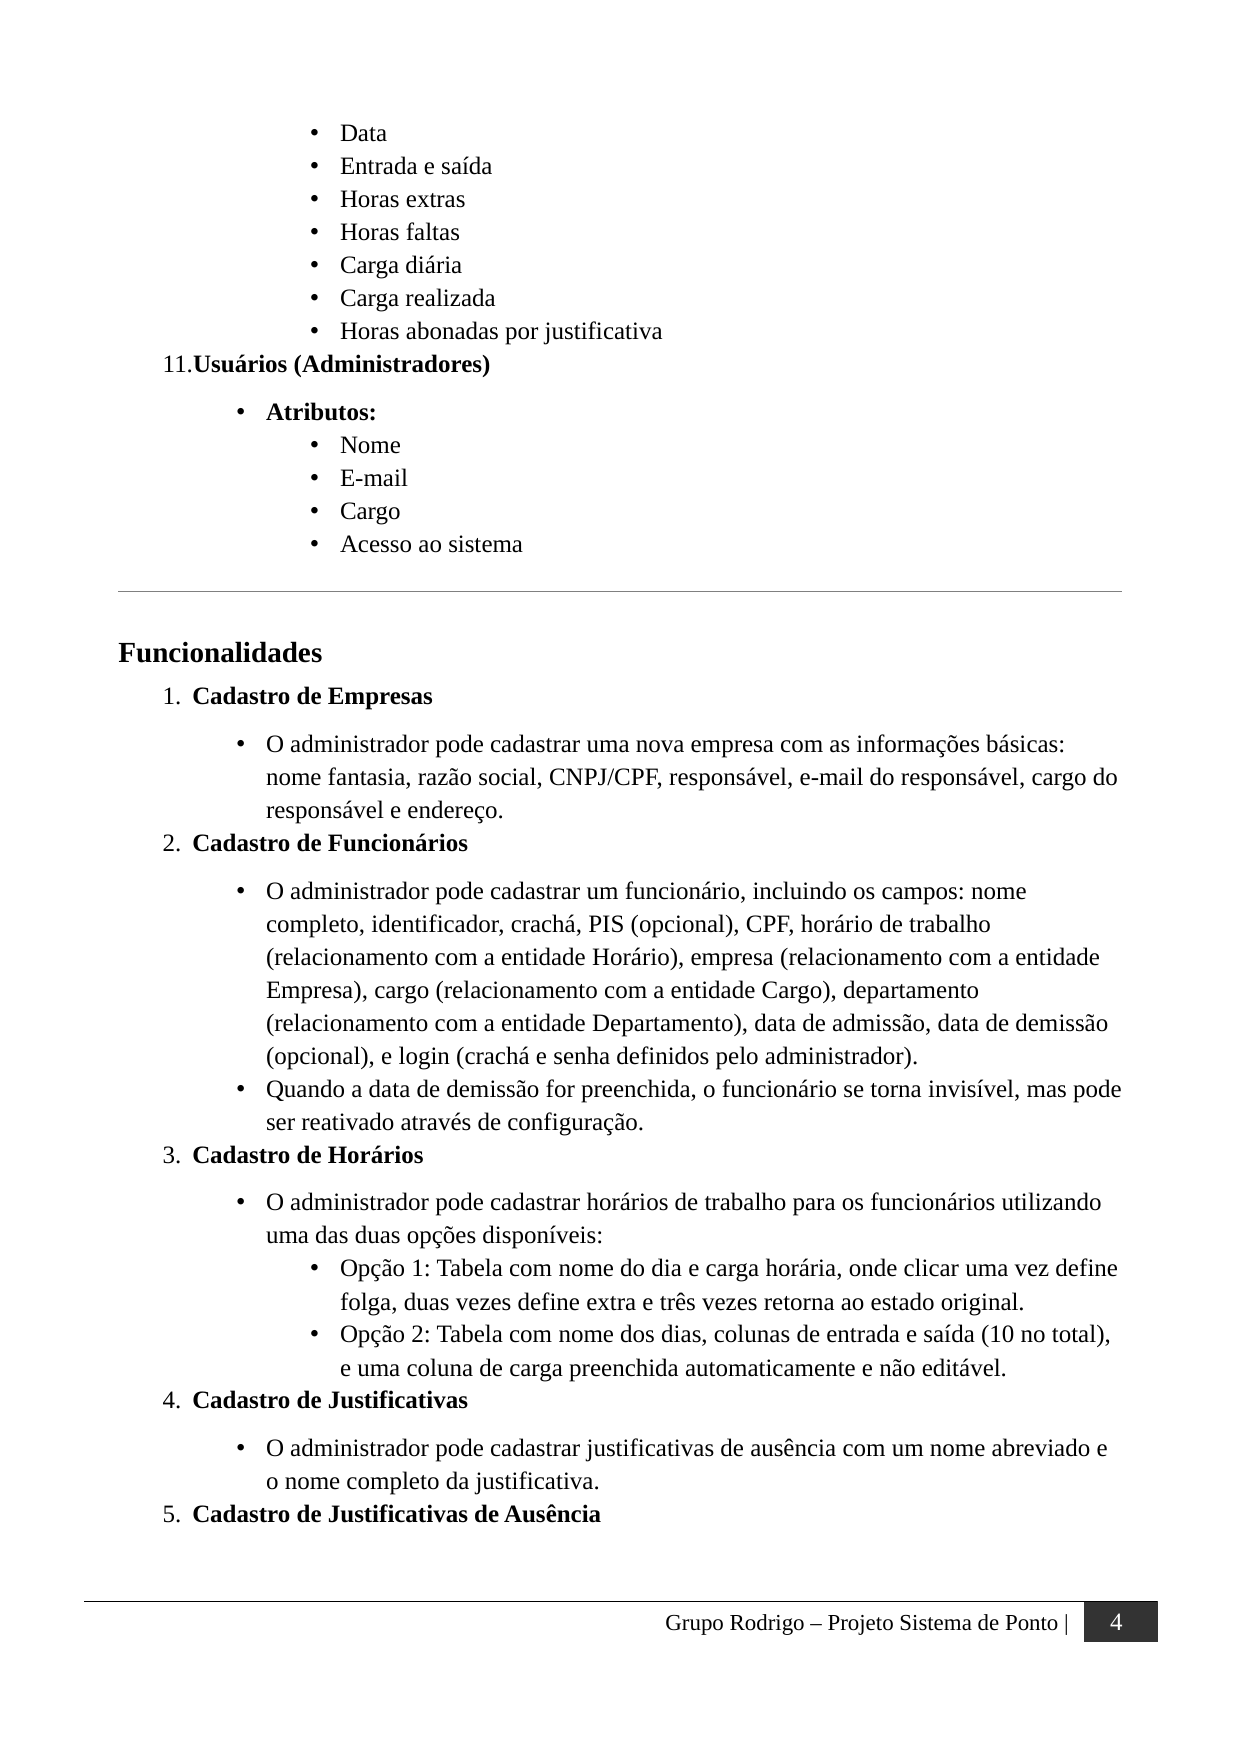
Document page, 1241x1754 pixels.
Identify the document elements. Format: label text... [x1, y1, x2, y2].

list O administrador pode cadastrar um funcionário, incluindo os campos: nome completo, identificador, crachá, PIS (opcional), CPF, horário de trabalho (relacionamento com a entidade Horário), empresa (relacionamento com a entidade Empresa), cargo (relacionamento com a entidade Cargo), departamento (relacionamento com a entidade Departamento), data de admissão, data de demissão (opcional), e login (crachá e senha definidos pelo administrador). [236, 876, 1122, 1069]
list Carga diária [310, 250, 1122, 279]
list Carga realizada [310, 283, 1122, 312]
list Cadastro de Justificativas de Ausência [162, 1499, 1122, 1528]
list Horas extras [310, 184, 1122, 213]
list Horas faltas [310, 217, 1122, 246]
list O administrador pode cadastrar horários de trabalho para os funcionários utilizando uma das duas opções disponíveis: [236, 1187, 1122, 1249]
list Nome [310, 430, 1122, 459]
list Horas abonadas por justificativa [310, 316, 1122, 345]
list Cadastro de Funcionários [162, 828, 1122, 857]
subtitle Funcionalidades [118, 635, 1122, 669]
list Opção 2: Tabela com nome dos dias, colunas de entrada e saída (10 no total), e uma coluna de carga preenchida automaticamente e não editável. [310, 1319, 1122, 1381]
list O administrador pode cadastrar justificativas de ausência com um nome abreviado e o nome completo da justificativa. [236, 1433, 1122, 1495]
list Entrada e saída [310, 151, 1122, 180]
list Usuários (Administradores) [162, 349, 1122, 378]
list E-mail [310, 463, 1122, 492]
list O administrador pode cadastrar uma nova empresa com as informações básicas: nome fantasia, razão social, CNPJ/CPF, responsável, e-mail do responsável, cargo do responsável e endereço. [236, 729, 1122, 824]
list Acesso ao sistema [310, 529, 1122, 558]
list Quando a data de demissão for preenchida, o funcionário se torna invisível, mas pode ser reativado através de configuração. [236, 1074, 1122, 1136]
list Cadastro de Empresas [162, 681, 1122, 710]
list Cargo [310, 496, 1122, 525]
list Cadastro de Horários [162, 1140, 1122, 1169]
list Data [310, 118, 1122, 147]
list Cadastro de Justificativas [162, 1386, 1122, 1414]
list Atributos: [236, 397, 1122, 426]
list Opção 1: Tabela com nome do dia e carga horária, onde clicar uma vez define folga, duas vezes define extra e três vezes retorna ao estado original. [310, 1253, 1122, 1315]
